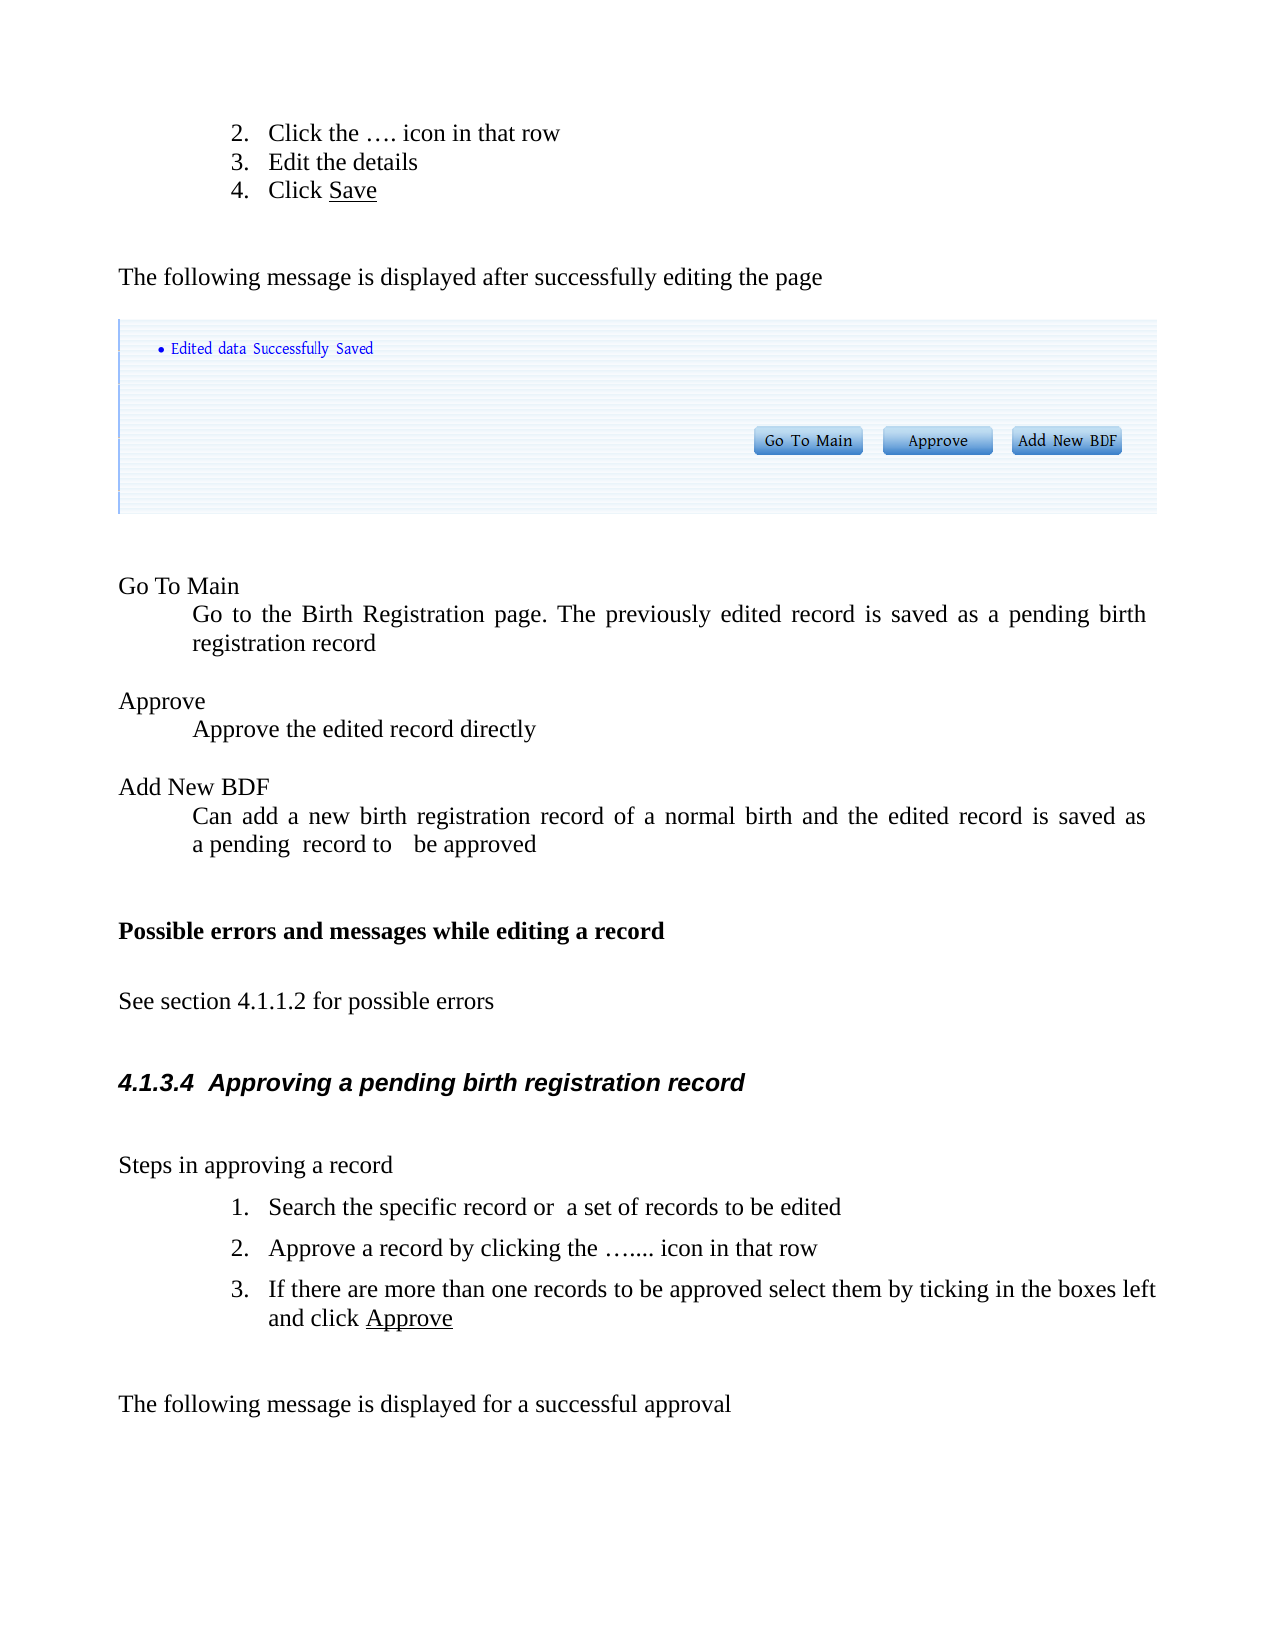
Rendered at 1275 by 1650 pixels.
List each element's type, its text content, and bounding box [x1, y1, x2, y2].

list If there are more than one records to be approved select them by ticking in the boxes left and click Approve [231, 1274, 1157, 1332]
text Go to the Birth Registration page. The previously edited record is saved as a pending birth registration record [118, 599, 1157, 657]
text The following message is displayed for a successful approval [118, 1389, 1157, 1418]
picture [118, 319, 1157, 514]
text Approve [118, 686, 1157, 714]
list Edit the details [231, 147, 1157, 176]
list Approve a record by clicking the ….... icon in that row [231, 1233, 1157, 1262]
list Click the …. icon in that row [231, 118, 1157, 147]
text See section 4.1.1.2 for possible errors [118, 986, 1157, 1014]
list Click Save [231, 176, 1157, 204]
text Possible errors and messages while editing a record [118, 916, 1157, 944]
text The following message is displayed after successfully editing the page [118, 262, 1157, 291]
text Add New BDF [118, 772, 1157, 801]
text Steps in approving a record [118, 1151, 1157, 1179]
subtitle Approving a pending birth registration record [118, 1068, 1157, 1097]
text Approve the edited record directly [118, 714, 1157, 743]
list Search the specific record or a set of records to be edited [231, 1192, 1157, 1221]
text Can add a new birth registration record of a normal birth and the edited record is saved as a pending record to be approved [118, 801, 1157, 858]
text Go To Main [118, 571, 1157, 599]
